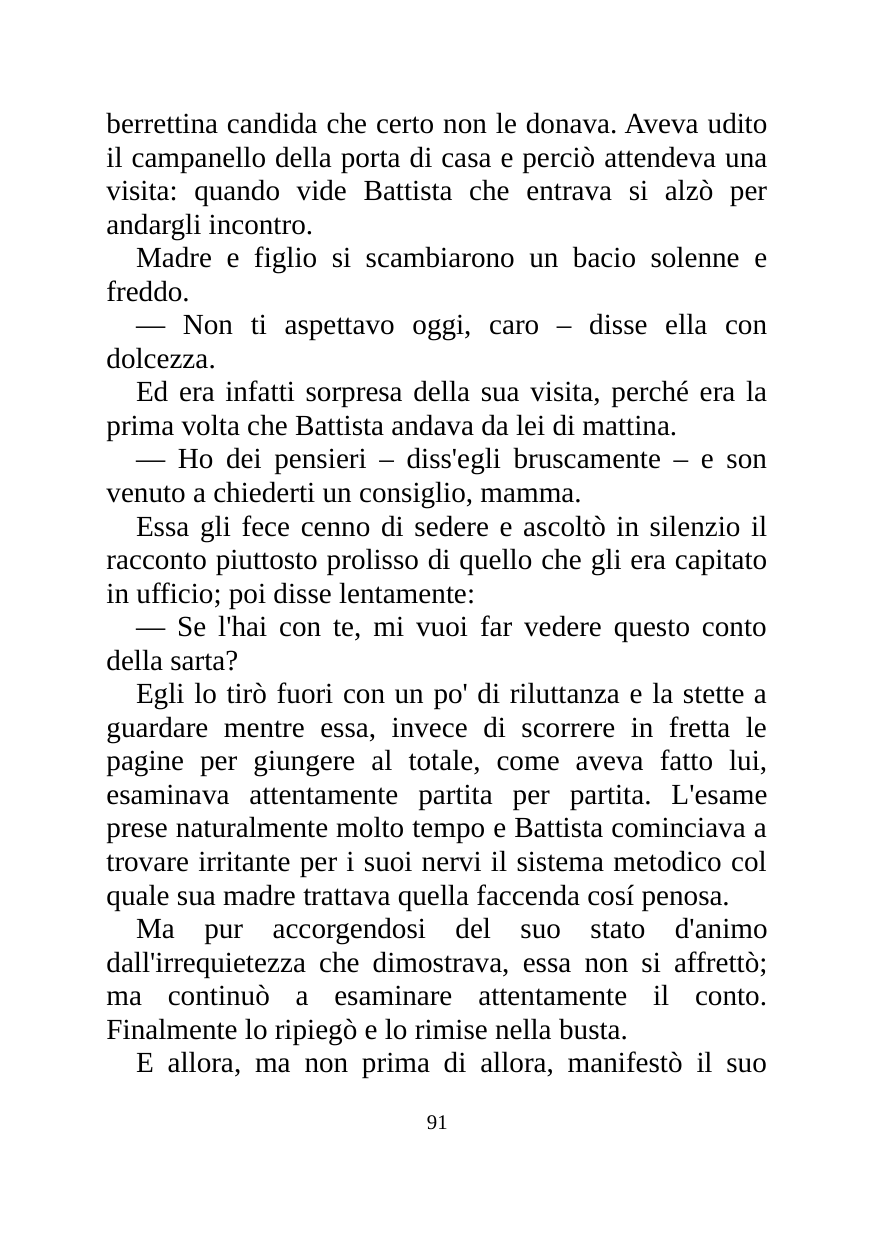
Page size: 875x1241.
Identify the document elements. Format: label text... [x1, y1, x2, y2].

text E allora, ma non prima di allora, manifestò il suo [106, 1045, 768, 1079]
text Madre e figlio si scambiarono un bacio solenne e freddo. [106, 240, 768, 307]
text — Ho dei pensieri – diss'egli bruscamente – e son venuto a chiederti un consiglio, mamma. [106, 442, 768, 509]
text Ma pur accorgendosi del suo stato d'animo dall'irrequietezza che dimostrava, essa non si affrettò; ma continuò a esaminare attentamente il conto. Finalmente lo ripiegò e lo rimise nella busta. [106, 911, 768, 1045]
text Egli lo tirò fuori con un po' di riluttanza e la stette a guardare mentre essa, invece di scorrere in fretta le pagine per giungere al totale, come aveva fatto lui, esaminava attentamente partita per partita. L'esame prese naturalmente molto tempo e Battista cominciava a trovare irritante per i suoi nervi il sistema metodico col quale sua madre trattava quella faccenda cosí penosa. [106, 676, 768, 911]
text — Non ti aspettavo oggi, caro – disse ella con dolcezza. [106, 307, 768, 374]
text Essa gli fece cenno di sedere e ascoltò in silenzio il racconto piuttosto prolisso di quello che gli era capitato in ufficio; poi disse lentamente: [106, 509, 768, 609]
text — Se l'hai con te, mi vuoi far vedere questo conto della sarta? [106, 609, 768, 676]
text berrettina candida che certo non le donava. Aveva udito il campanello della porta di casa e perciò attendeva una visita: quando vide Battista che entrava si alzò per andargli incontro. [106, 106, 768, 240]
text Ed era infatti sorpresa della sua visita, perché era la prima volta che Battista andava da lei di mattina. [106, 374, 768, 442]
